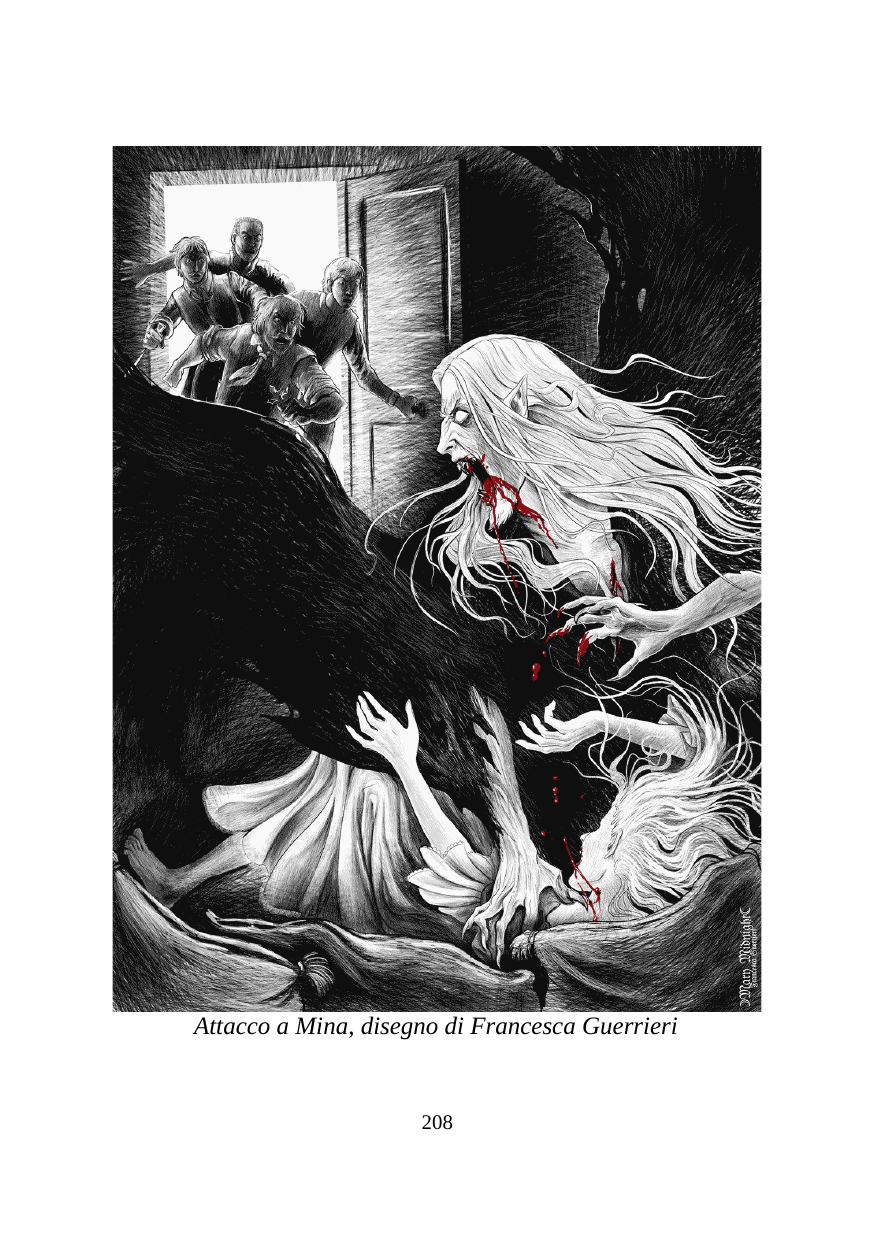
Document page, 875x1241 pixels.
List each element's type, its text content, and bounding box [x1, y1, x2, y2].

text Attacco a Mina, disegno di Francesca Guerrieri [113, 1012, 761, 1040]
picture [112, 146, 762, 1012]
